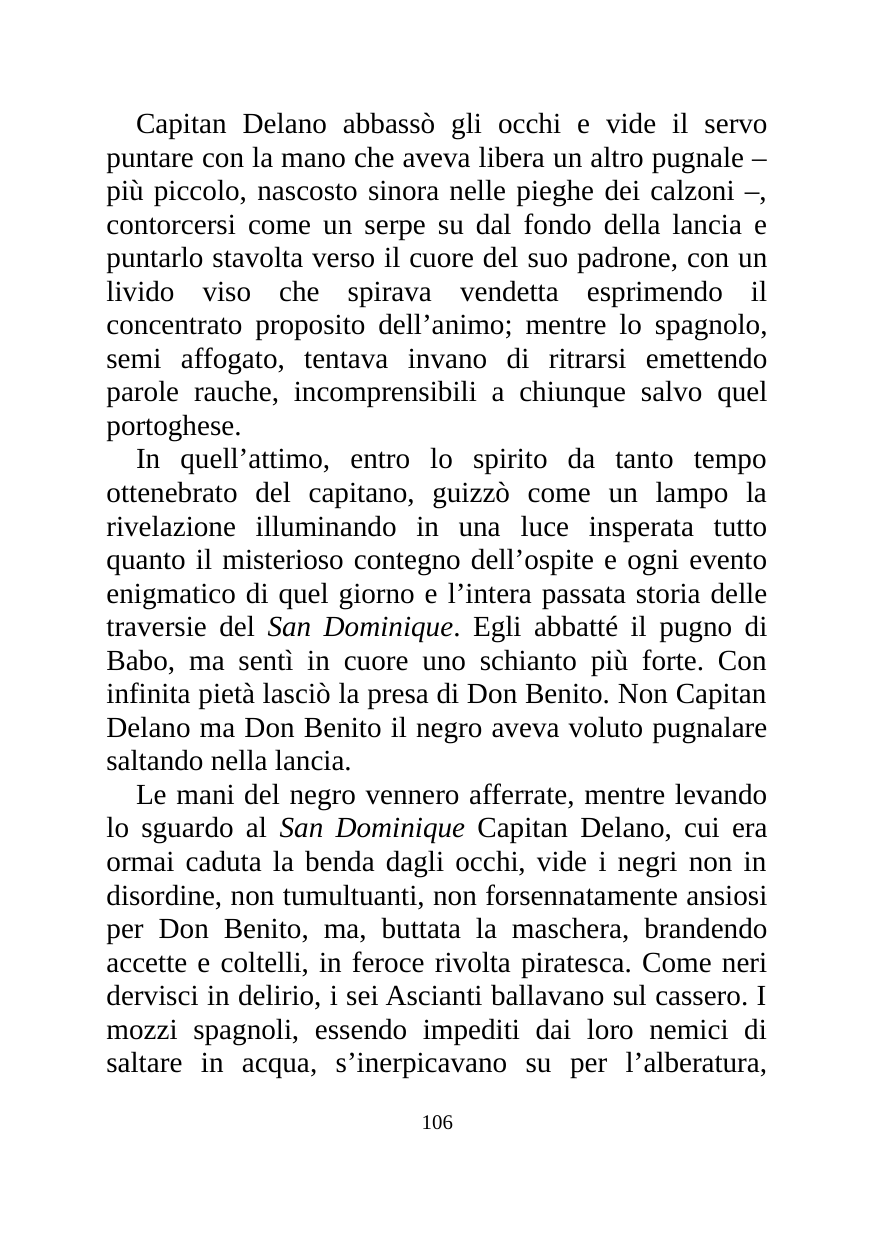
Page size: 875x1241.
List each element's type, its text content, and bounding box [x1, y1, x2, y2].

text Capitan Delano abbassò gli occhi e vide il servo puntare con la mano che aveva libera un altro pugnale – più piccolo, nascosto sinora nelle pieghe dei calzoni –, contorcersi come un serpe su dal fondo della lancia e puntarlo stavolta verso il cuore del suo padrone, con un livido viso che spirava vendetta esprimendo il concentrato proposito dell’animo; mentre lo spagnolo, semi affogato, tentava invano di ritrarsi emettendo parole rauche, incomprensibili a chiunque salvo quel portoghese. [106, 106, 768, 442]
text Le mani del negro vennero afferrate, mentre levando lo sguardo al San Dominique Capitan Delano, cui era ormai caduta la benda dagli occhi, vide i negri non in disordine, non tumultuanti, non forsennatamente ansiosi per Don Benito, ma, buttata la maschera, brandendo accette e coltelli, in feroce rivolta piratesca. Come neri dervisci in delirio, i sei Ascianti ballavano sul cassero. I mozzi spagnoli, essendo impediti dai loro nemici di saltare in acqua, s’inerpicavano su per l’alberatura, [106, 777, 768, 1079]
text In quell’attimo, entro lo spirito da tanto tempo ottenebrato del capitano, guizzò come un lampo la rivelazione illuminando in una luce insperata tutto quanto il misterioso contegno dell’ospite e ogni evento enigmatico di quel giorno e l’intera passata storia delle traversie del San Dominique. Egli abbatté il pugno di Babo, ma sentì in cuore uno schianto più forte. Con infinita pietà lasciò la presa di Don Benito. Non Capitan Delano ma Don Benito il negro aveva voluto pugnalare saltando nella lancia. [106, 442, 768, 777]
